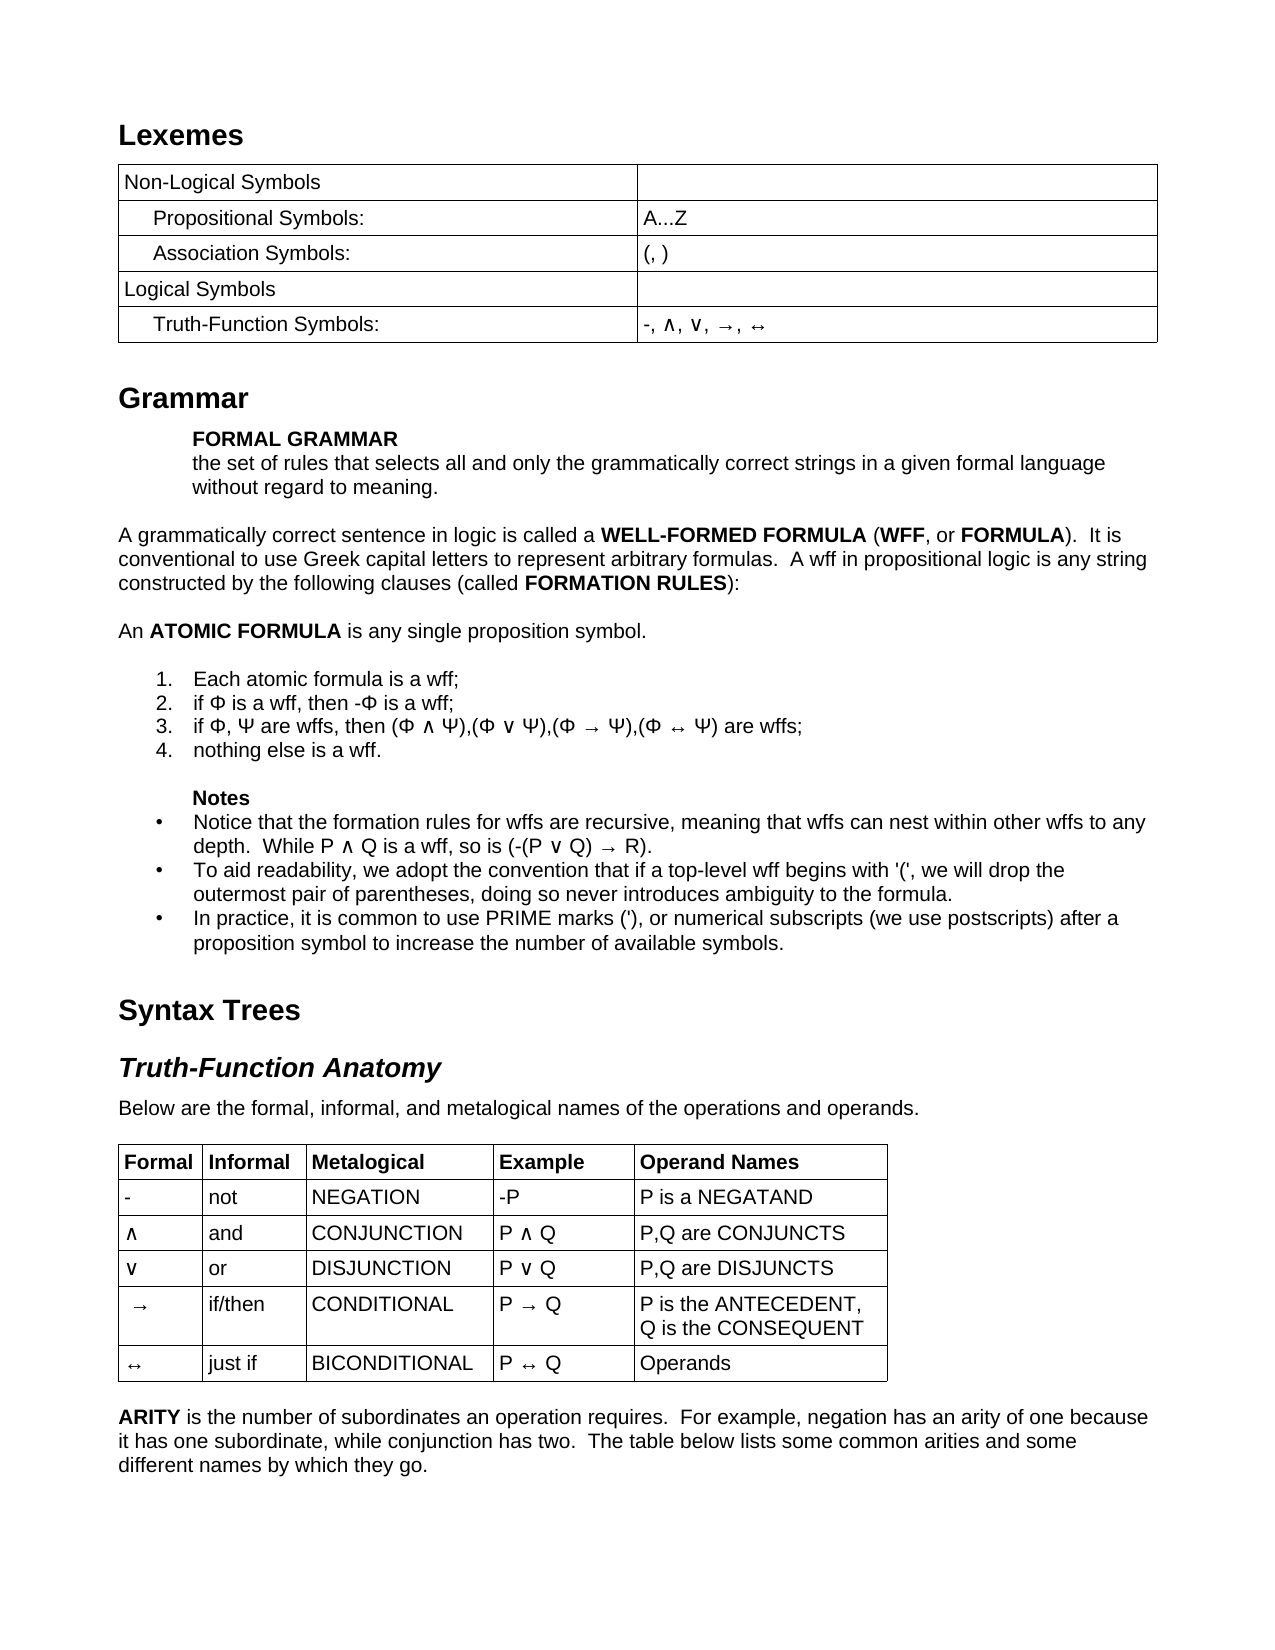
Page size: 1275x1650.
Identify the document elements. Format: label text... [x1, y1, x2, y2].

table_cell -P [494, 1180, 634, 1215]
table_header Informal [203, 1145, 306, 1179]
table_header Operand Names [635, 1145, 887, 1179]
list In practice, it is common to use PRIME marks ('), or numerical subscripts (we use postscripts) after a proposition symbol to increase the number of available symbols. [156, 906, 1157, 954]
table_cell P ↔ Q [494, 1346, 634, 1381]
table_cell BICONDITIONAL [307, 1346, 493, 1381]
text Below are the formal, informal, and metalogical names of the operations and operands. [118, 1096, 1157, 1120]
text Notes [192, 786, 1157, 810]
table_header Metalogical [307, 1145, 493, 1179]
table_cell ∨ [119, 1251, 202, 1286]
table_cell P,Q are DISJUNCTS [635, 1251, 887, 1286]
table_cell P ∨ Q [494, 1251, 634, 1286]
table_header Formal [119, 1145, 202, 1179]
subtitle Syntax Trees [118, 993, 1157, 1027]
table_cell -, ∧, ∨, →, ↔ [638, 307, 1157, 342]
table_cell P is the ANTECEDENT, Q is the CONSEQUENT [635, 1287, 887, 1345]
table_cell CONDITIONAL [307, 1287, 493, 1345]
text An ATOMIC FORMULA is any single proposition symbol. [118, 618, 1157, 642]
subtitle Truth-Function Anatomy [118, 1052, 1157, 1083]
table_cell → [119, 1287, 202, 1345]
table_cell P,Q are CONJUNCTS [635, 1216, 887, 1250]
list if Φ, Ψ are wffs, then (Φ ∧ Ψ),(Φ ∨ Ψ),(Φ → Ψ),(Φ ↔ Ψ) are wffs; [156, 714, 1157, 738]
table_cell - [119, 1180, 202, 1215]
table_cell ↔ [119, 1346, 202, 1381]
table_cell P is a NEGATAND [635, 1180, 887, 1215]
text A grammatically correct sentence in logic is called a WELL-FORMED FORMULA (WFF, or FORMULA). It is conventional to use Greek capital letters to represent arbitrary formulas. A wff in propositional logic is any string constructed by the following clauses (called FORMATION RULES): [118, 523, 1157, 594]
list nothing else is a wff. [156, 738, 1157, 762]
table_header Example [494, 1145, 634, 1179]
table_cell P → Q [494, 1287, 634, 1345]
table_cell and [203, 1216, 306, 1250]
text the set of rules that selects all and only the grammatically correct strings in a given formal language without regard to meaning. [192, 451, 1157, 499]
subtitle Grammar [118, 381, 1157, 414]
table_cell or [203, 1251, 306, 1286]
list if Φ is a wff, then -Φ is a wff; [156, 690, 1157, 714]
text FORMAL GRAMMAR [192, 427, 1157, 451]
table_header [638, 165, 1157, 200]
table_cell P ∧ Q [494, 1216, 634, 1250]
list Notice that the formation rules for wffs are recursive, meaning that wffs can nest within other wffs to any depth. While P ∧ Q is a wff, so is (-(P ∨ Q) → R). [156, 810, 1157, 858]
table_cell Operands [635, 1346, 887, 1381]
table_cell NEGATION [307, 1180, 493, 1215]
table_cell Propositional Symbols: [119, 201, 637, 235]
subtitle Lexemes [118, 118, 1157, 152]
table_cell CONJUNCTION [307, 1216, 493, 1250]
table_cell Truth-Function Symbols: [119, 307, 637, 342]
text ARITY is the number of subordinates an operation requires. For example, negation has an arity of one because it has one subordinate, while conjunction has two. The table below lists some common arities and some different names by which they go. [118, 1405, 1157, 1477]
table_cell (, ) [638, 236, 1157, 271]
list Each atomic formula is a wff; [156, 666, 1157, 690]
table_cell if/then [203, 1287, 306, 1345]
table_cell DISJUNCTION [307, 1251, 493, 1286]
list To aid readability, we adopt the convention that if a top-level wff begins with '(', we will drop the outermost pair of parentheses, doing so never introduces ambiguity to the formula. [156, 858, 1157, 906]
table_cell [638, 272, 1157, 306]
table_header Non-Logical Symbols [119, 165, 637, 200]
table_cell Logical Symbols [119, 272, 637, 306]
table_cell not [203, 1180, 306, 1215]
table_cell just if [203, 1346, 306, 1381]
table_cell Association Symbols: [119, 236, 637, 271]
table_cell ∧ [119, 1216, 202, 1250]
table_cell A...Z [638, 201, 1157, 235]
